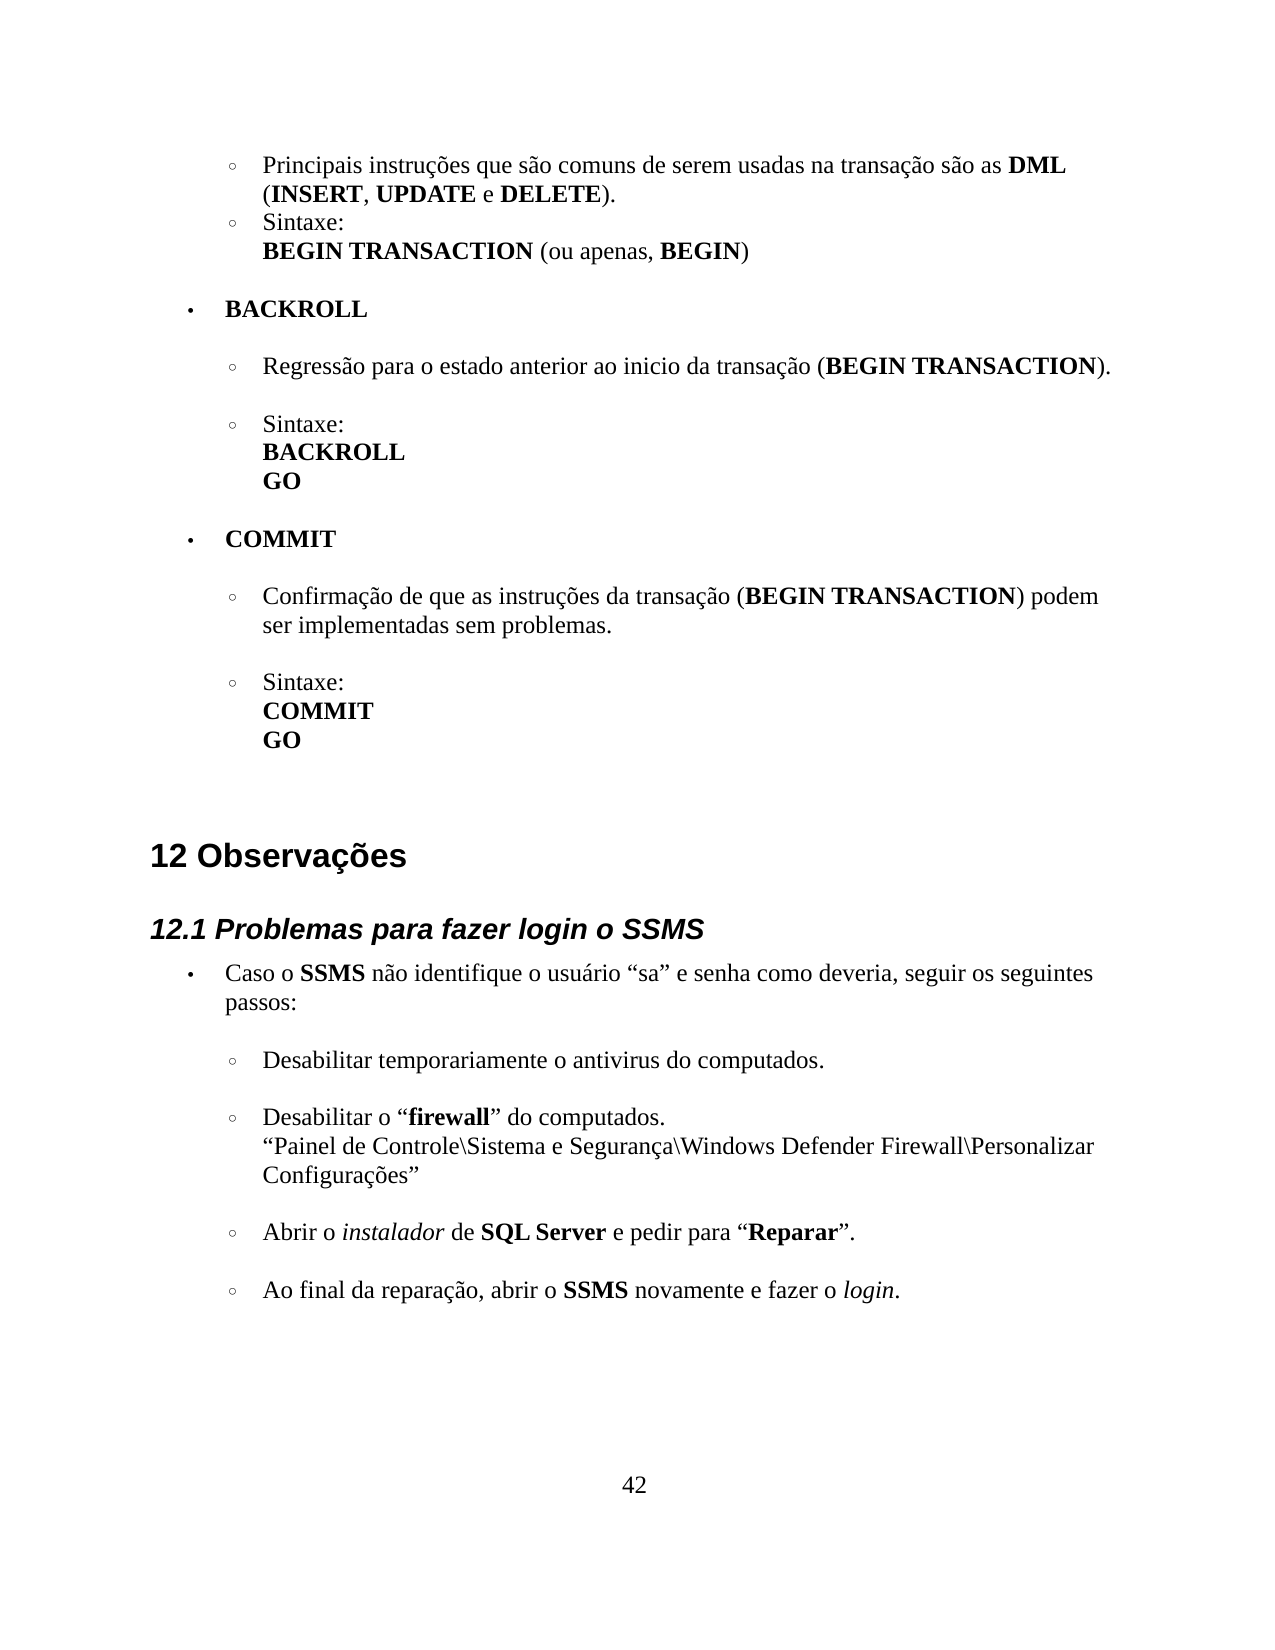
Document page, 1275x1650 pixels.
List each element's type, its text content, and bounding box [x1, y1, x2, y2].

list Regressão para o estado anterior ao inicio da transação (BEGIN TRANSACTION). [225, 351, 1125, 409]
list Caso o SSMS não identifique o usuário “sa” e senha como deveria, seguir os seguintes passos: [187, 958, 1125, 1045]
list Sintaxe: COMMIT GO [225, 667, 1125, 782]
list BACKROLL [187, 294, 1125, 351]
subtitle 12.1 Problemas para fazer login o SSMS [150, 912, 1125, 946]
list Sintaxe: BEGIN TRANSACTION (ou apenas, BEGIN) [225, 207, 1125, 294]
list Abrir o instalador de SQL Server e pedir para “Reparar”. [225, 1217, 1125, 1275]
list Ao final da reparação, abrir o SSMS novamente e fazer o login. [225, 1275, 1125, 1332]
list Desabilitar temporariamente o antivirus do computados. [225, 1045, 1125, 1102]
list COMMIT [187, 524, 1125, 581]
list Confirmação de que as instruções da transação (BEGIN TRANSACTION) podem ser implementadas sem problemas. [225, 581, 1125, 667]
list Principais instruções que são comuns de serem usadas na transação são as DML (INSERT, UPDATE e DELETE). [225, 150, 1125, 207]
list Sintaxe: BACKROLL GO [225, 409, 1125, 524]
list Desabilitar o “firewall” do computados. “Painel de Controle\Sistema e Segurança\Windows Defender Firewall\Personalizar Configurações” [225, 1102, 1125, 1217]
subtitle 12 Observações [150, 836, 1125, 875]
